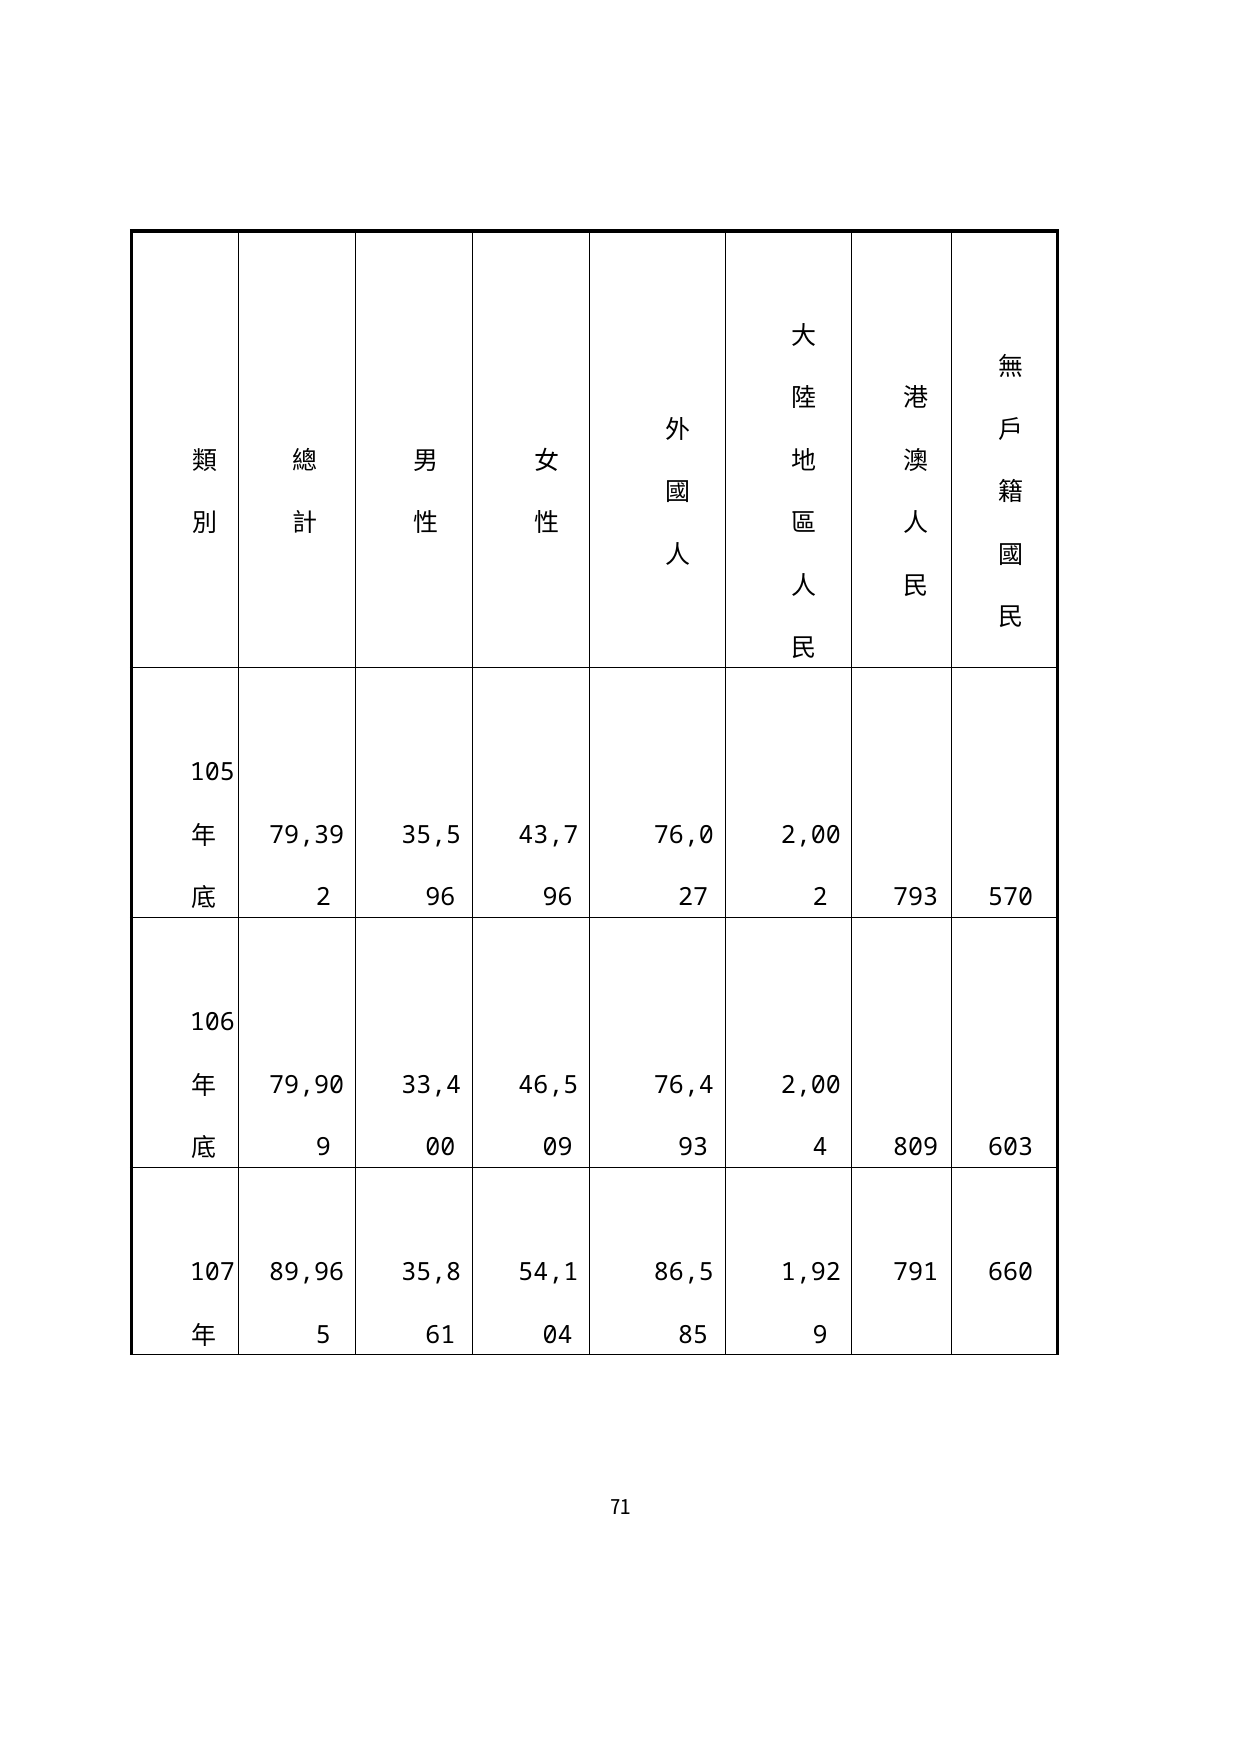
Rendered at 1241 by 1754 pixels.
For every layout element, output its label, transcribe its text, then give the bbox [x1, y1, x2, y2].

table_cell 106年底 [133, 918, 238, 1167]
table_cell 35,596 [356, 668, 472, 917]
table_cell 54,104 [473, 1168, 589, 1354]
table_cell 86,585 [590, 1168, 725, 1354]
table_header 男性 [356, 233, 472, 667]
table_cell 809 [852, 918, 951, 1167]
table_header 女性 [473, 233, 589, 667]
table_cell 76,493 [590, 918, 725, 1167]
table_cell 107年 [133, 1168, 238, 1354]
table_cell 1,929 [726, 1168, 851, 1354]
table_cell 2,004 [726, 918, 851, 1167]
table_cell 76,027 [590, 668, 725, 917]
table_header 大陸地區人民 [726, 233, 851, 667]
table_header 無戶籍國民 [952, 233, 1056, 667]
table_cell 793 [852, 668, 951, 917]
table_header 總計 [239, 233, 355, 667]
table_cell 35,861 [356, 1168, 472, 1354]
table_cell 33,400 [356, 918, 472, 1167]
table_cell 46,509 [473, 918, 589, 1167]
table_cell 79,392 [239, 668, 355, 917]
table_header 外國人 [590, 233, 725, 667]
table_cell 105年底 [133, 668, 238, 917]
table_cell 79,909 [239, 918, 355, 1167]
table_cell 43,796 [473, 668, 589, 917]
table_cell 89,965 [239, 1168, 355, 1354]
table_cell 570 [952, 668, 1056, 917]
table_cell 791 [852, 1168, 951, 1354]
table_header 類別 [133, 233, 238, 667]
table_cell 2,002 [726, 668, 851, 917]
table_header 港澳 人民 [852, 233, 951, 667]
table_cell 660 [952, 1168, 1056, 1354]
table_cell 603 [952, 918, 1056, 1167]
